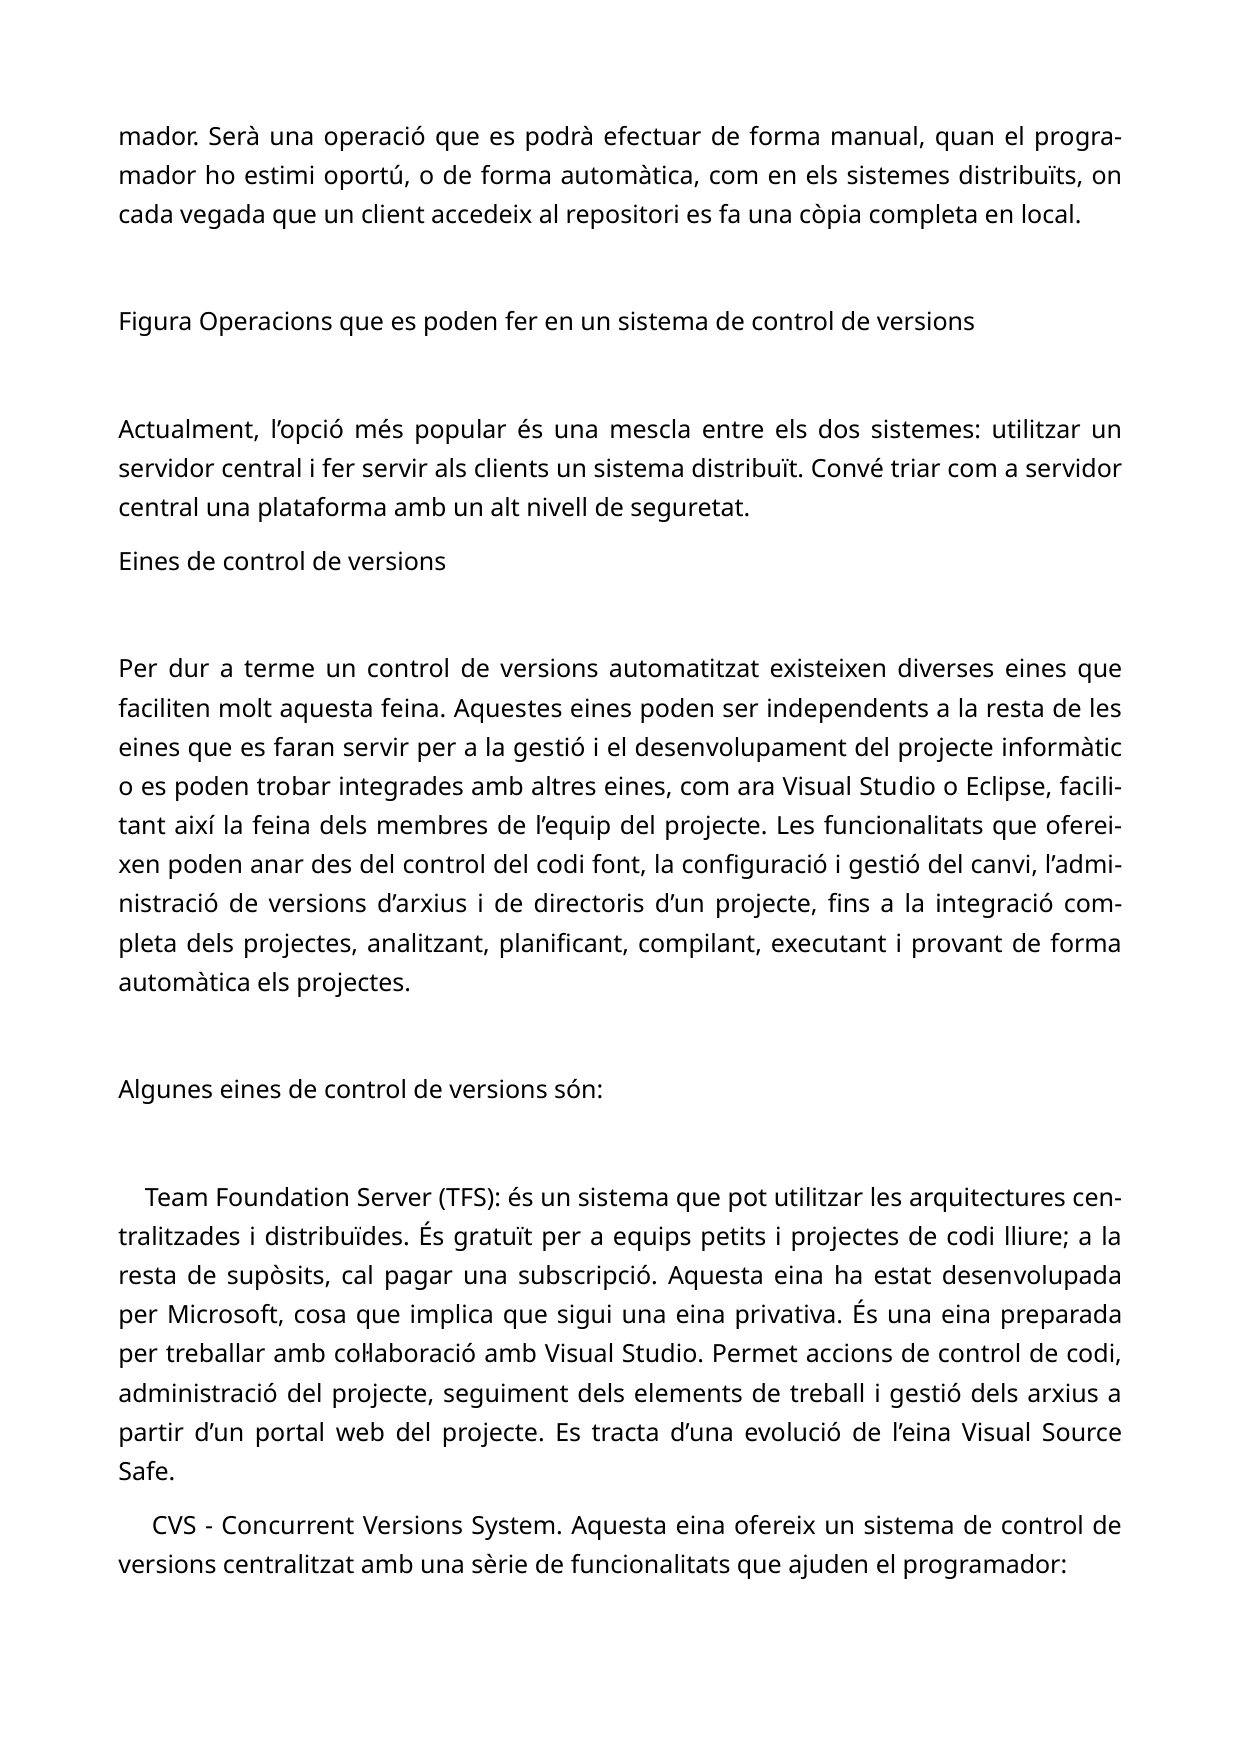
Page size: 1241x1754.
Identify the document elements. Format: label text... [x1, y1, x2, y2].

text Algu­nes eines de con­trol de ver­si­ons són: [118, 1072, 1122, 1106]
text Per dur a terme un con­trol de ver­si­ons auto­ma­tit­zat exis­tei­xen diver­ses eines que faci­li­ten molt aquesta feina. Aques­tes eines poden ser inde­pen­dents a la resta de les eines que es faran ser­vir per a la ges­tió i el desen­vo­lu­pa­ment del pro­jecte infor­mà­tic o es poden tro­bar inte­gra­des amb altres eines, com ara Visual Stu­dio o Eclipse, faci­li­tant així la feina dels mem­bres de l’equip del pro­jecte. Les fun­ci­o­na­li­tats que ofe­rei­xen poden anar des del con­trol del codi font, la con­fi­gu­ra­ció i ges­tió del canvi, l’admi­nis­tra­ció de ver­si­ons d’arxius i de direc­to­ris d’un pro­jecte, fins a la inte­gra­ció com­pleta dels pro­jec­tes, ana­lit­zant, pla­ni­fi­cant, com­pi­lant, exe­cu­tant i pro­vant de forma auto­mà­tica els pro­jec­tes. [118, 651, 1122, 998]
text Team Foun­da­tion Ser­ver (TFS): és un sis­tema que pot uti­lit­zar les arqui­tec­tu­res cen­tra­lit­za­des i dis­tri­bu­ï­des. És gra­tuït per a equips petits i pro­jec­tes de codi lliure; a la resta de supò­sits, cal pagar una subs­crip­ció. Aquesta eina ha estat desen­vo­lu­pada per Micro­soft, cosa que implica que sigui una eina pri­va­tiva. És una eina pre­pa­rada per tre­ba­llar amb col·labo­ra­ció amb Visual Stu­dio. Per­met acci­ons de con­trol de codi, admi­nis­tra­ció del pro­jecte, segui­ment dels ele­ments de tre­ball i ges­tió dels arxius a par­tir d’un por­tal web del pro­jecte. Es tracta d’una evo­lu­ció de l’eina Visual Source Safe. [118, 1179, 1122, 1488]
text Eines de con­trol de ver­si­ons [118, 543, 1122, 578]
text CVS - Con­cur­rent Ver­si­ons Sys­tem. Aquesta eina ofe­reix un sis­tema de con­trol de ver­si­ons cen­tra­lit­zat amb una sèrie de fun­ci­o­na­li­tats que aju­den el pro­gra­ma­dor: [118, 1507, 1122, 1581]
text Actu­al­ment, l’opció més popu­lar és una mes­cla entre els dos sis­te­mes: uti­lit­zar un ser­vi­dor cen­tral i fer ser­vir als cli­ents un sis­tema dis­tri­buït. Convé triar com a ser­vi­dor cen­tral una pla­ta­forma amb un alt nivell de segu­re­tat. [118, 411, 1122, 524]
text Figura Ope­ra­ci­ons que es poden fer en un sis­tema de con­trol de ver­si­ons [118, 304, 1122, 338]
text ma­dor. Serà una ope­ra­ció que es podrà efec­tuar de forma manual, quan el pro­gra­ma­dor ho estimi oportú, o de forma auto­mà­tica, com en els sis­te­mes dis­tri­bu­ïts, on cada vegada que un cli­ent acce­deix al repo­si­tori es fa una còpia com­pleta en local. [118, 118, 1122, 231]
